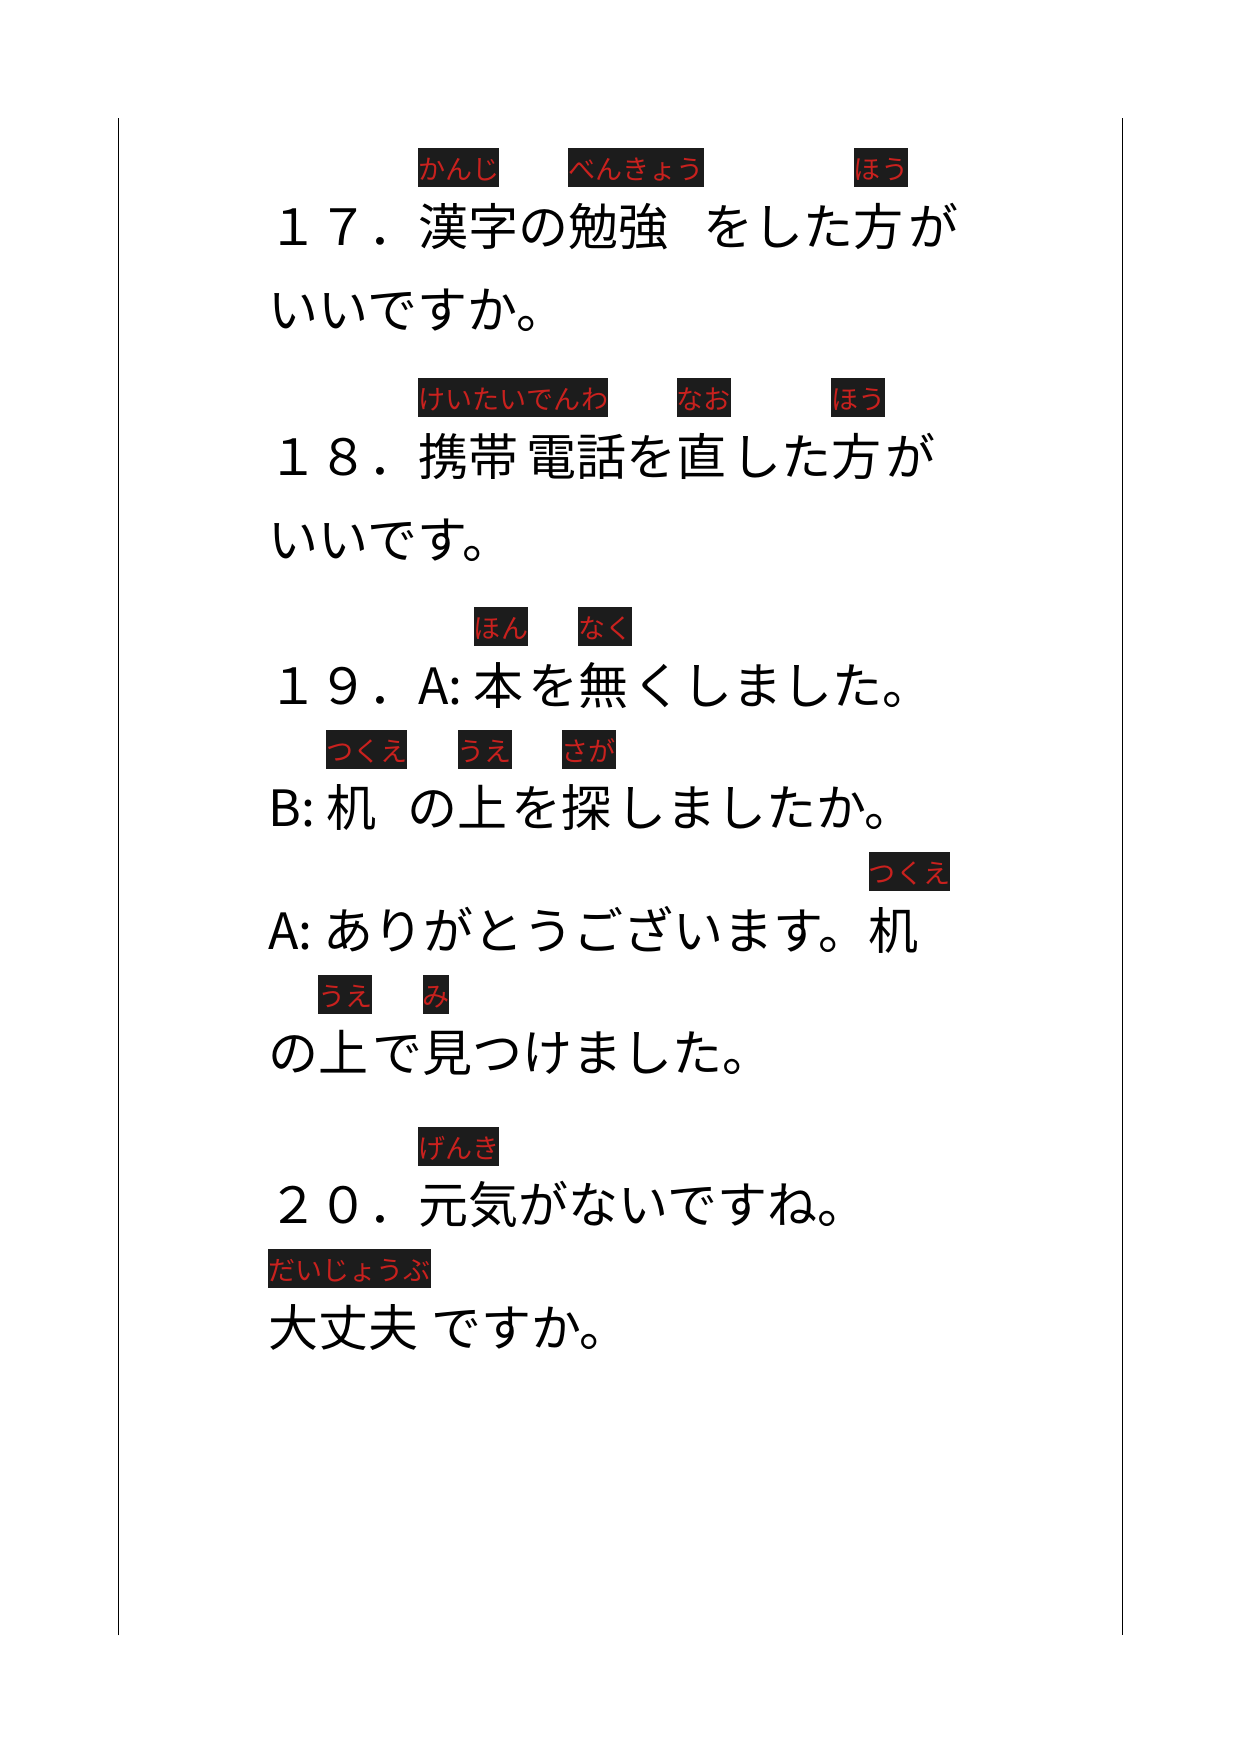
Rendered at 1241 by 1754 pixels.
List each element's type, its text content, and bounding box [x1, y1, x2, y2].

text ２０．元気げんきがないですね。大丈夫だいじょうぶですか。 [268, 1127, 972, 1361]
text １７．漢字かんじの勉強べんきょうをした方ほうがいいですか。 [268, 148, 972, 343]
text １８．携帯けいたい電話でんわを直なおした方ほうがいいです。 [268, 378, 972, 572]
text １９．A: 本ほんを無なくくしました。 B: 机つくえの上うえを探さがしましたか。 A: ありがとうございます。机つくえの上うえで見みつけました。 [268, 607, 972, 1086]
